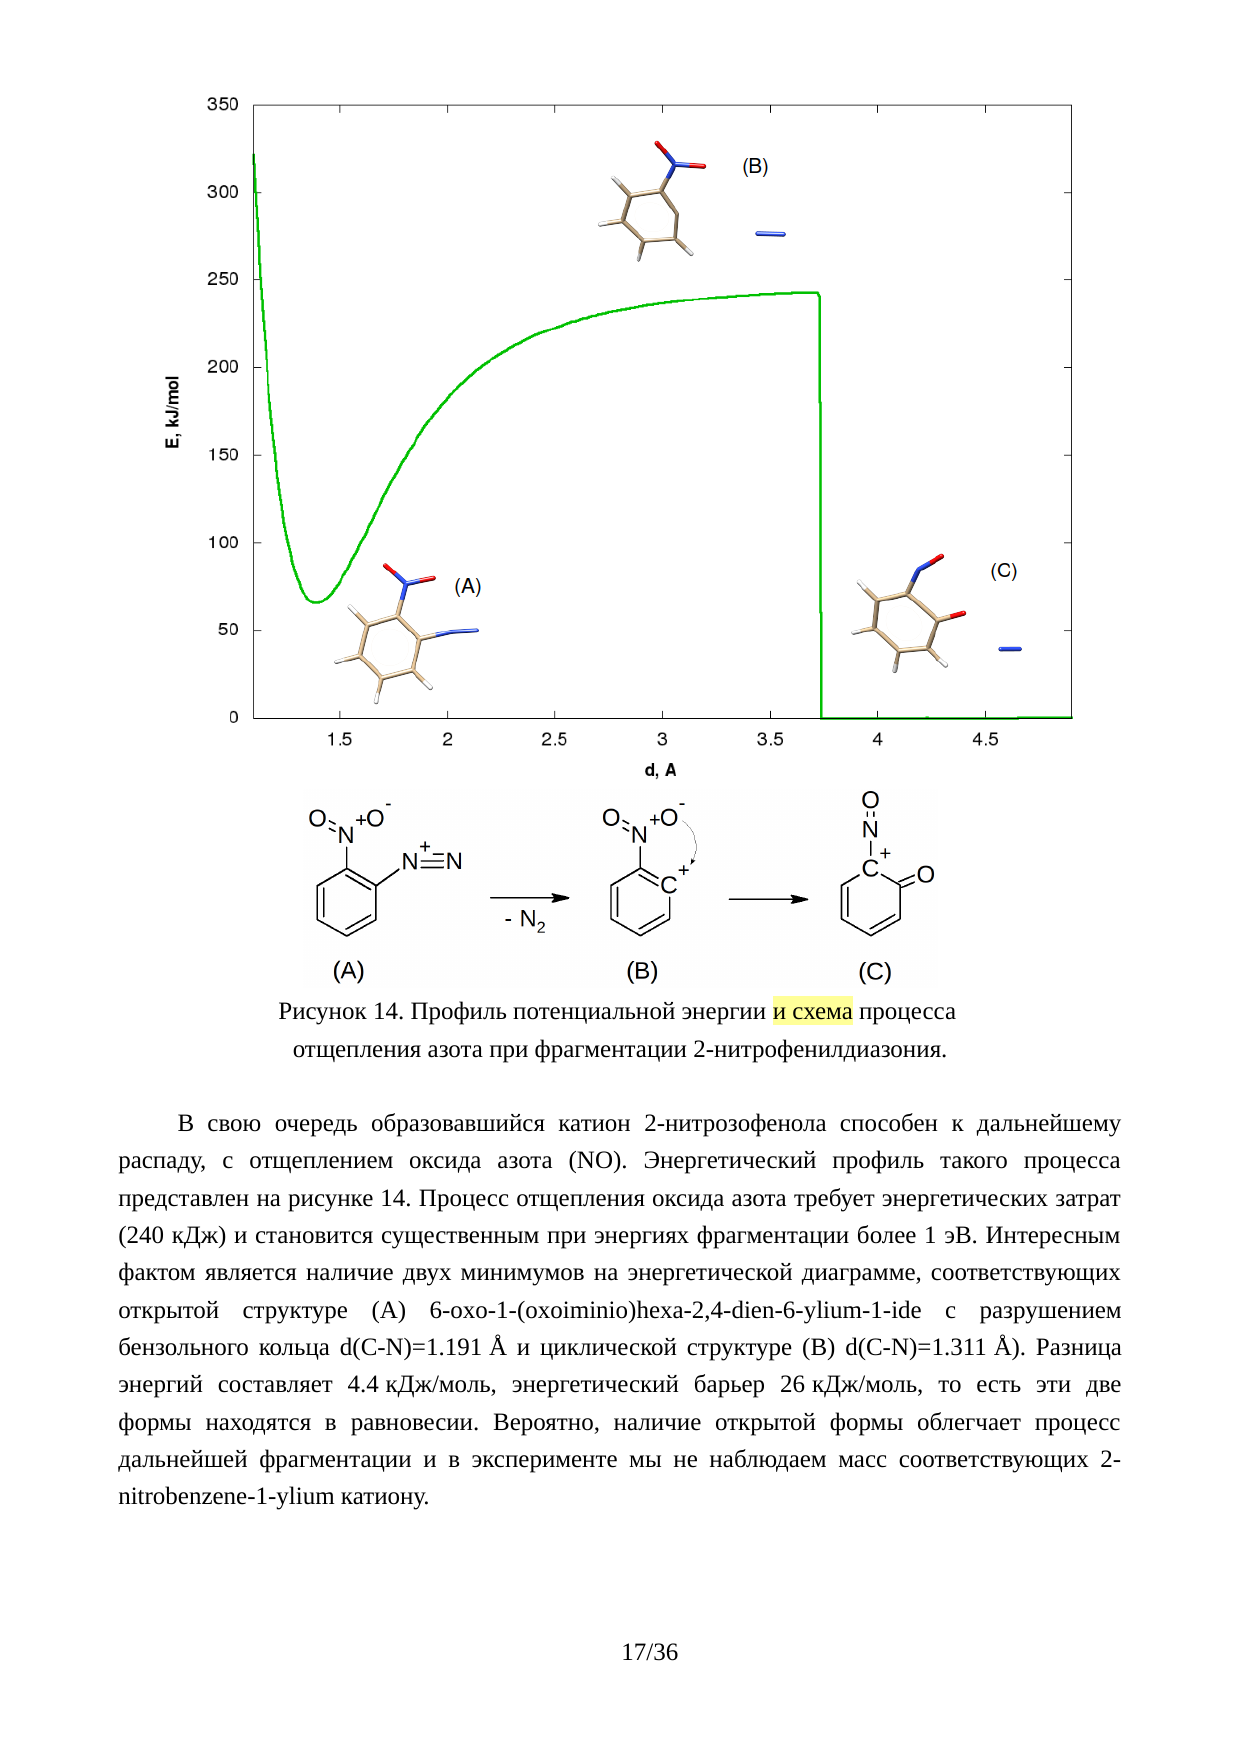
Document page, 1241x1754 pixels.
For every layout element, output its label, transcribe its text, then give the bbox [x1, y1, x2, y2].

text отщепления азота при фрагментации 2-нитрофенилдиазония. [118, 1034, 1122, 1062]
text В свою очередь образовавшийся катион 2-нитрозофенола способен к дальнейшему распаду, с отщеплением оксида азота (NO). Энергетический профиль такого процесса представлен на рисунке 14. Процесс отщепления оксида азота требует энергетических затрат (240 кДж) и становится существенным при энергиях фрагментации более 1 эВ. Интересным фактом является наличие двух минимумов на энергетической диаграмме, соответствующих открытой структуре (А) 6-oxo-1-(oxoiminio)hexa-2,4-dien-6-ylium-1-ide с разрушением бензольного кольца d(C-N)=1.191 Å и циклической структуре (B) d(C-N)=1.311 Å). Разница энергий составляет 4.4 кДж/моль, энергетический барьер 26 кДж/моль, то есть эти две формы находятся в равновесии. Вероятно, наличие открытой формы облегчает процесс дальнейшей фрагментации и в эксперименте мы не наблюдаем масс соответствующих 2-nitrobenzene-1-ylium катиону. [118, 1108, 1122, 1510]
picture [303, 789, 938, 988]
picture [156, 88, 1084, 782]
text Рисунок 14. Профиль потенциальной энергии и схема процесса [118, 996, 1122, 1025]
